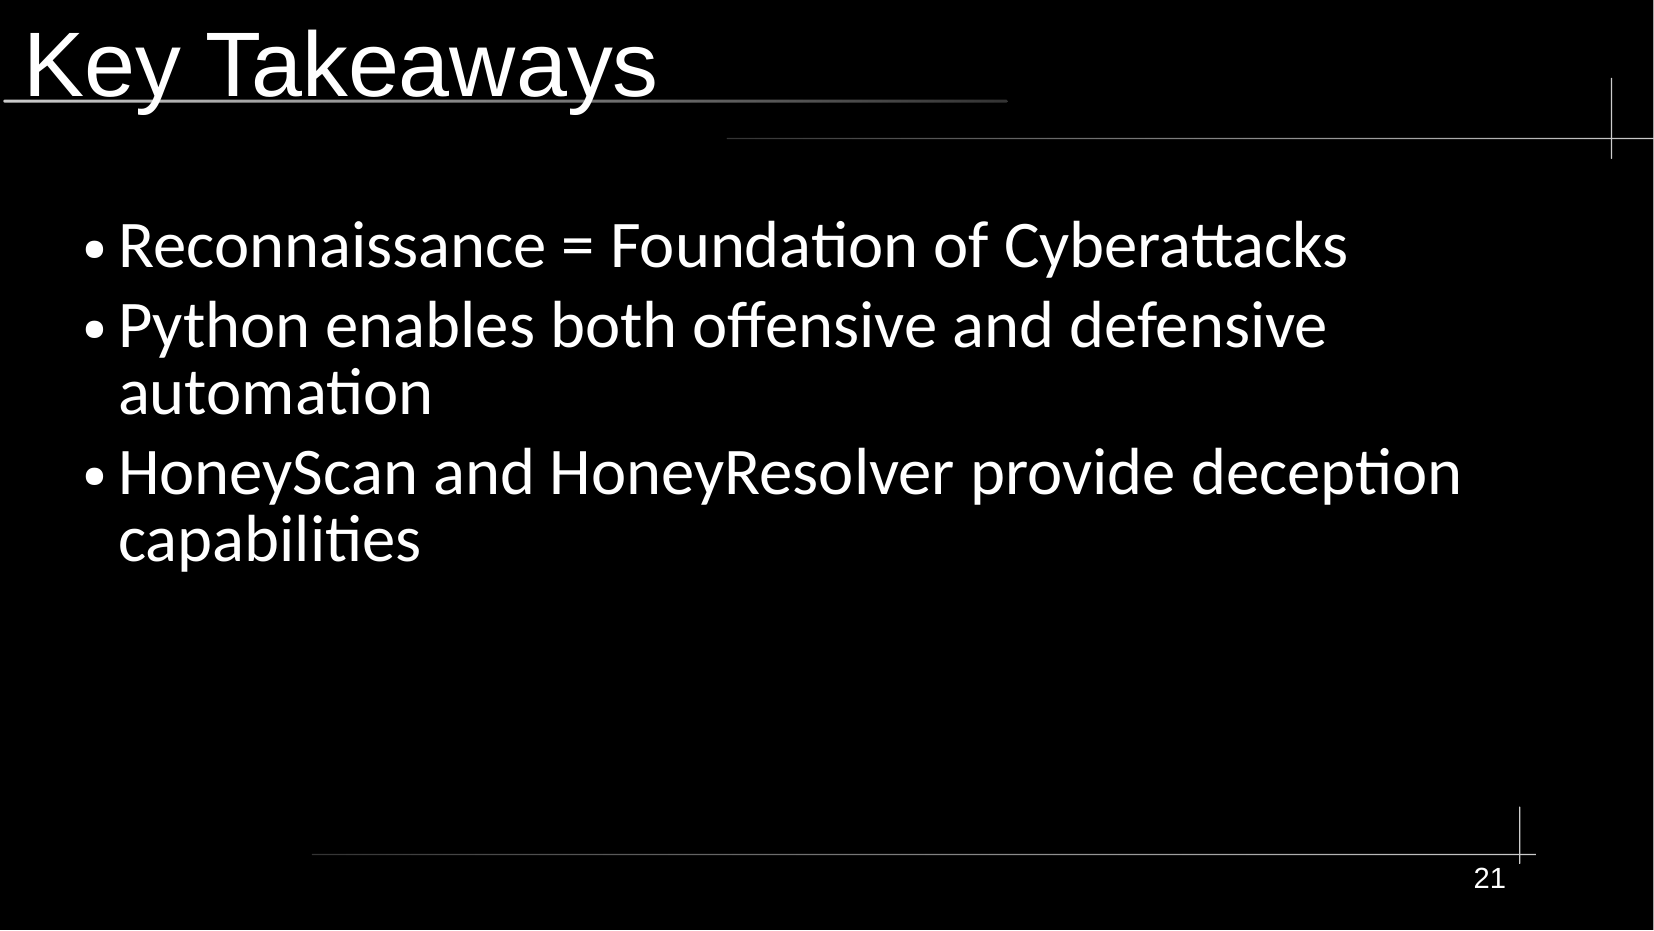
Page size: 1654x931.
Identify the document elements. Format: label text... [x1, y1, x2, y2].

title Key Takeaways [23, 11, 1589, 119]
list Reconnaissance = Foundation of Cyberattacks Python enables both offensive and defensive automation HoneyScan and HoneyResolver provide deception capabilities [82, 217, 1571, 758]
